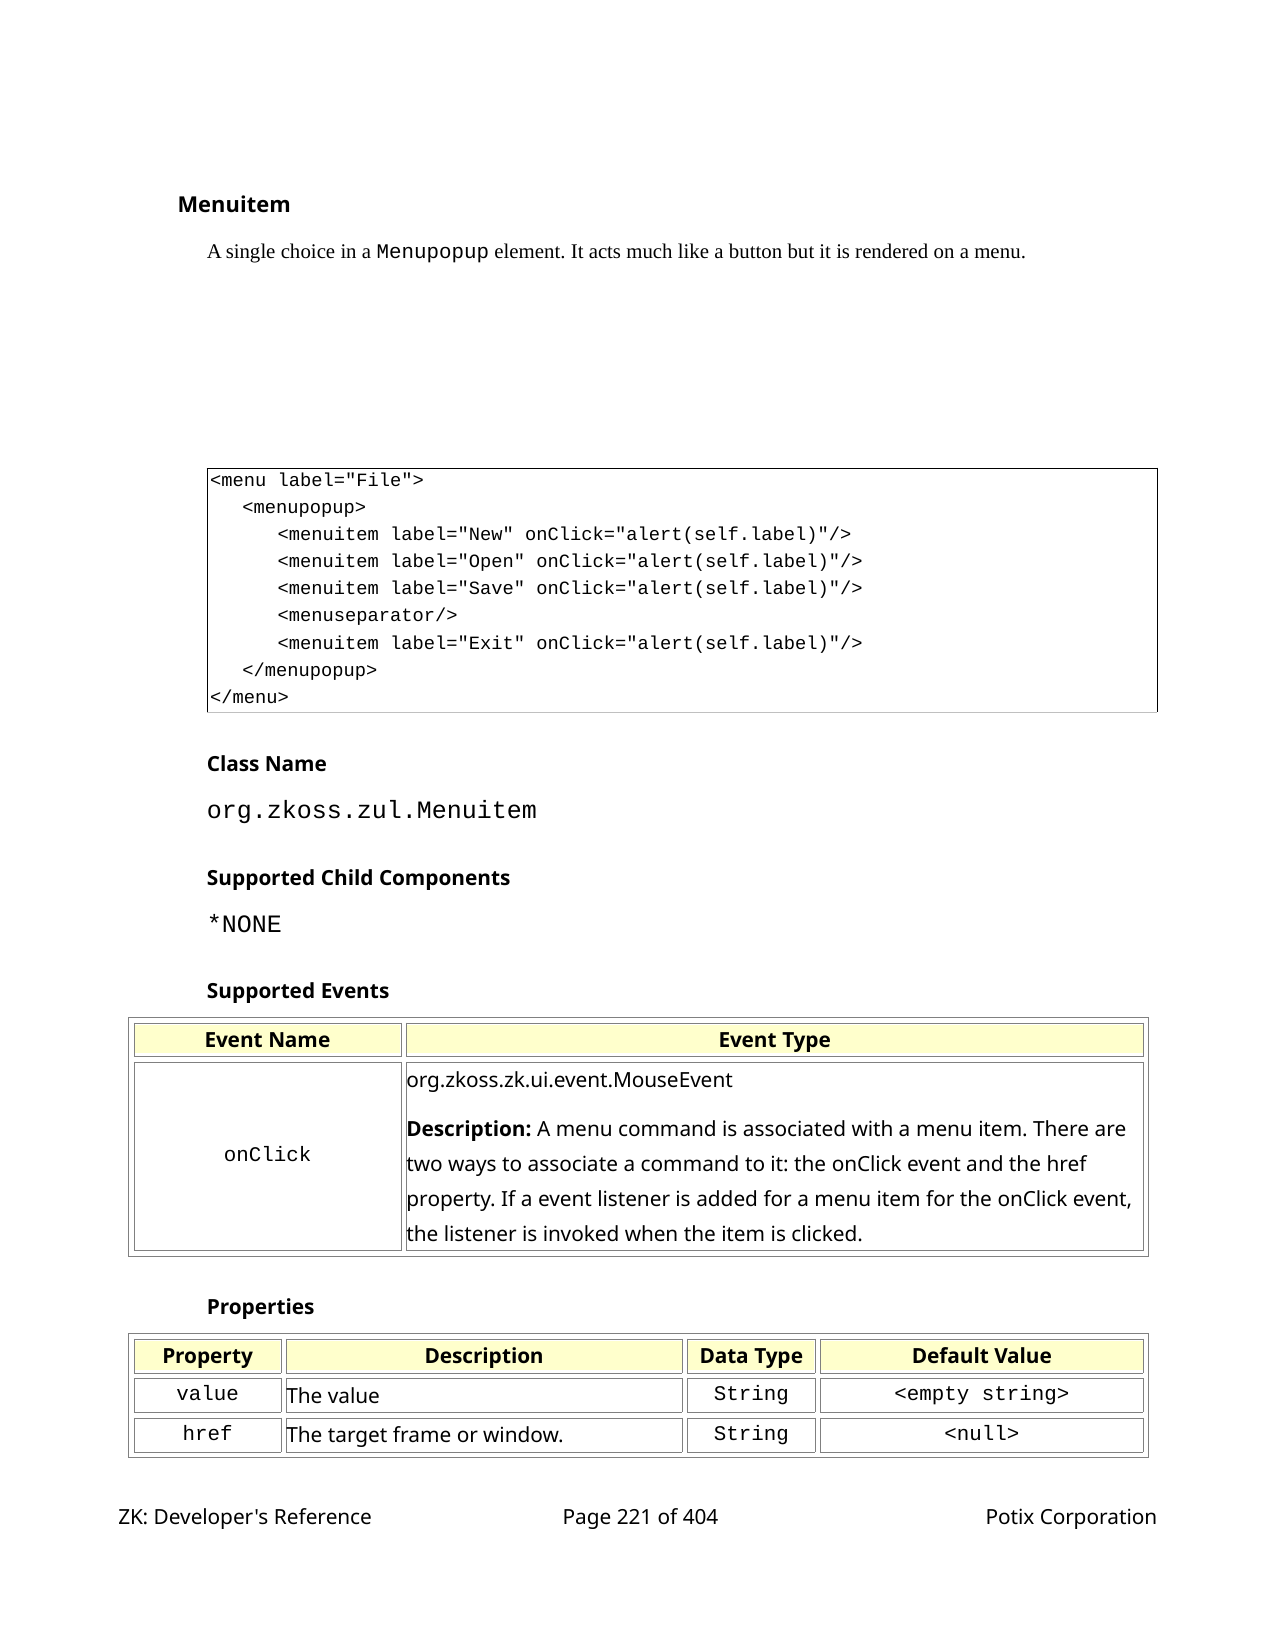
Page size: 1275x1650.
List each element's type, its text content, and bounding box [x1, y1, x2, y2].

subtitle Supported Child Components [207, 863, 1157, 891]
table_cell href [131, 1412, 283, 1452]
table_cell String [685, 1412, 817, 1452]
text <menuitem label="Exit" onClick="alert(self.label)"/> [208, 631, 1157, 655]
text <menuitem label="New" onClick="alert(self.label)"/> [208, 522, 1157, 546]
table_cell onClick [131, 1056, 403, 1250]
table_cell The value [283, 1373, 685, 1412]
subtitle Properties [207, 1292, 1157, 1321]
text org.zkoss.zul.Menuitem [207, 798, 1157, 826]
text <menupopup> [208, 494, 1157, 519]
text <menuitem label="Open" onClick="alert(self.label)"/> [208, 549, 1157, 573]
text </menu> [208, 685, 1157, 712]
table_cell String [685, 1373, 817, 1412]
table_header Property [131, 1334, 283, 1373]
text A single choice in a Menupopup element. It acts much like a button but it is rendered on a menu. [207, 239, 1157, 264]
table_cell <empty string> [818, 1373, 1146, 1412]
text <menu label="File"> [208, 469, 1157, 492]
subtitle Supported Events [207, 976, 1157, 1004]
table_cell org.zkoss.zk.ui.event.MouseEvent Description: A menu command is associated with a menu item. There are two ways to associate a command to it: the onClick event and the href property. If a event listener is added for a menu item for the onClick event, the listener is invoked when the item is clicked. [403, 1056, 1146, 1250]
table_header Event Name [131, 1018, 403, 1056]
table_cell value [131, 1373, 283, 1412]
text <menuitem label="Save" onClick="alert(self.label)"/> [208, 576, 1157, 600]
table_header Data Type [685, 1334, 817, 1373]
table_cell The target frame or window. [283, 1412, 685, 1452]
table_header Description [283, 1334, 685, 1373]
table_cell <null> [818, 1412, 1146, 1452]
table_header Default Value [818, 1334, 1146, 1373]
text </menupopup> [208, 658, 1157, 682]
text *NONE [207, 911, 1157, 940]
subtitle Class Name [207, 749, 1157, 777]
subtitle Menuitem [177, 189, 1157, 219]
text <menuseparator/> [208, 603, 1157, 628]
table_header Event Type [403, 1018, 1146, 1056]
